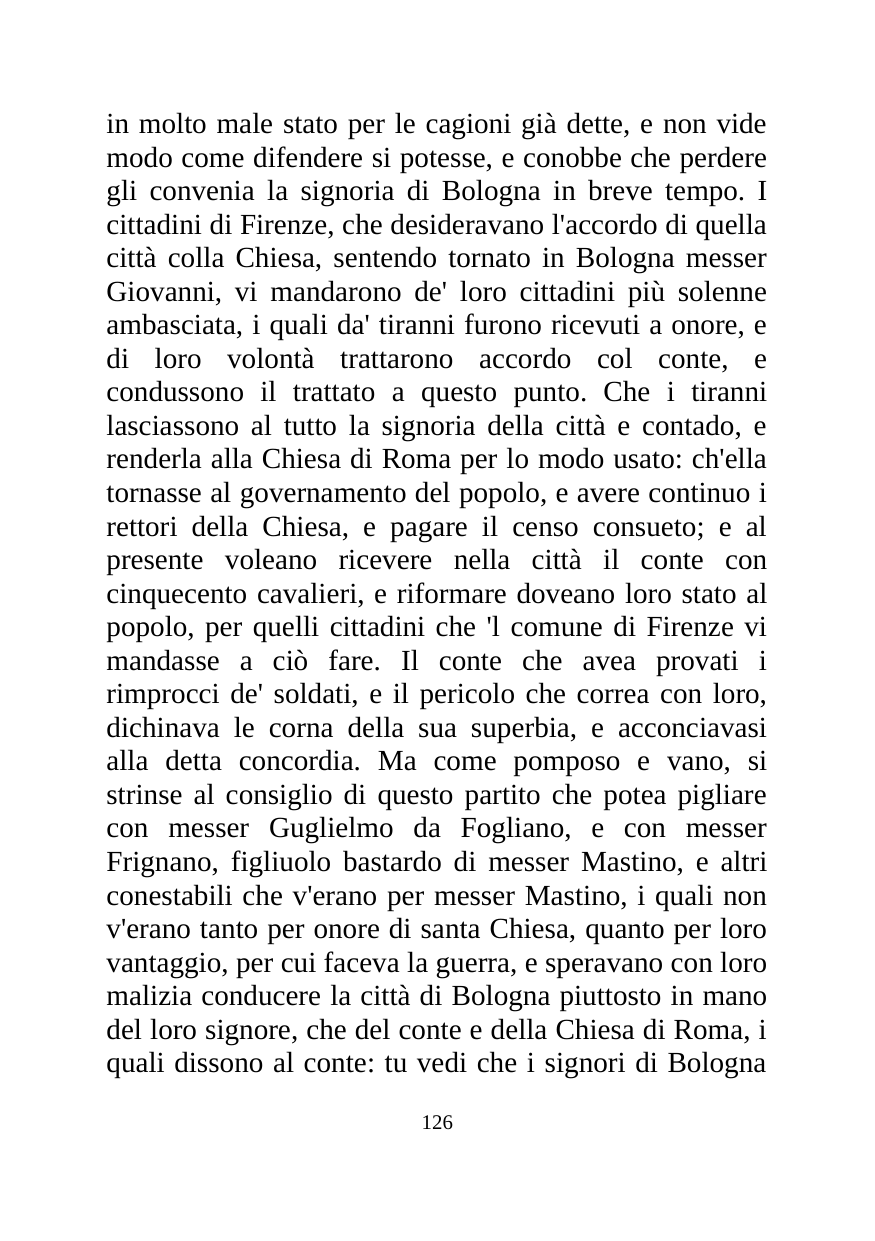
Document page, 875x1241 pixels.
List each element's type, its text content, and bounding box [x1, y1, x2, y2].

text in molto male stato per le cagioni già dette, e non vide modo come difendere si potesse, e conobbe che perdere gli convenia la signoria di Bologna in breve tempo. I cittadini di Firenze, che desideravano l'accordo di quella città colla Chiesa, sentendo tornato in Bologna messer Giovanni, vi mandarono de' loro cittadini più solenne ambasciata, i quali da' tiranni furono ricevuti a onore, e di loro volontà trattarono accordo col conte, e condussono il trattato a questo punto. Che i tiranni lasciassono al tutto la signoria della città e contado, e renderla alla Chiesa di Roma per lo modo usato: ch'ella tornasse al governamento del popolo, e avere continuo i rettori della Chiesa, e pagare il censo consueto; e al presente voleano ricevere nella città il conte con cinquecento cavalieri, e riformare doveano loro stato al popolo, per quelli cittadini che 'l comune di Firenze vi mandasse a ciò fare. Il conte che avea provati i rimprocci de' soldati, e il pericolo che correa con loro, dichinava le corna della sua superbia, e acconciavasi alla detta concordia. Ma come pomposo e vano, si strinse al consiglio di questo partito che potea pigliare con messer Guglielmo da Fogliano, e con messer Frignano, figliuolo bastardo di messer Mastino, e altri conestabili che v'erano per messer Mastino, i quali non v'erano tanto per onore di santa Chiesa, quanto per loro vantaggio, per cui faceva la guerra, e speravano con loro malizia conducere la città di Bologna piuttosto in mano del loro signore, che del conte e della Chiesa di Roma, i quali dissono al conte: tu vedi che i signori di Bologna [106, 106, 768, 1079]
